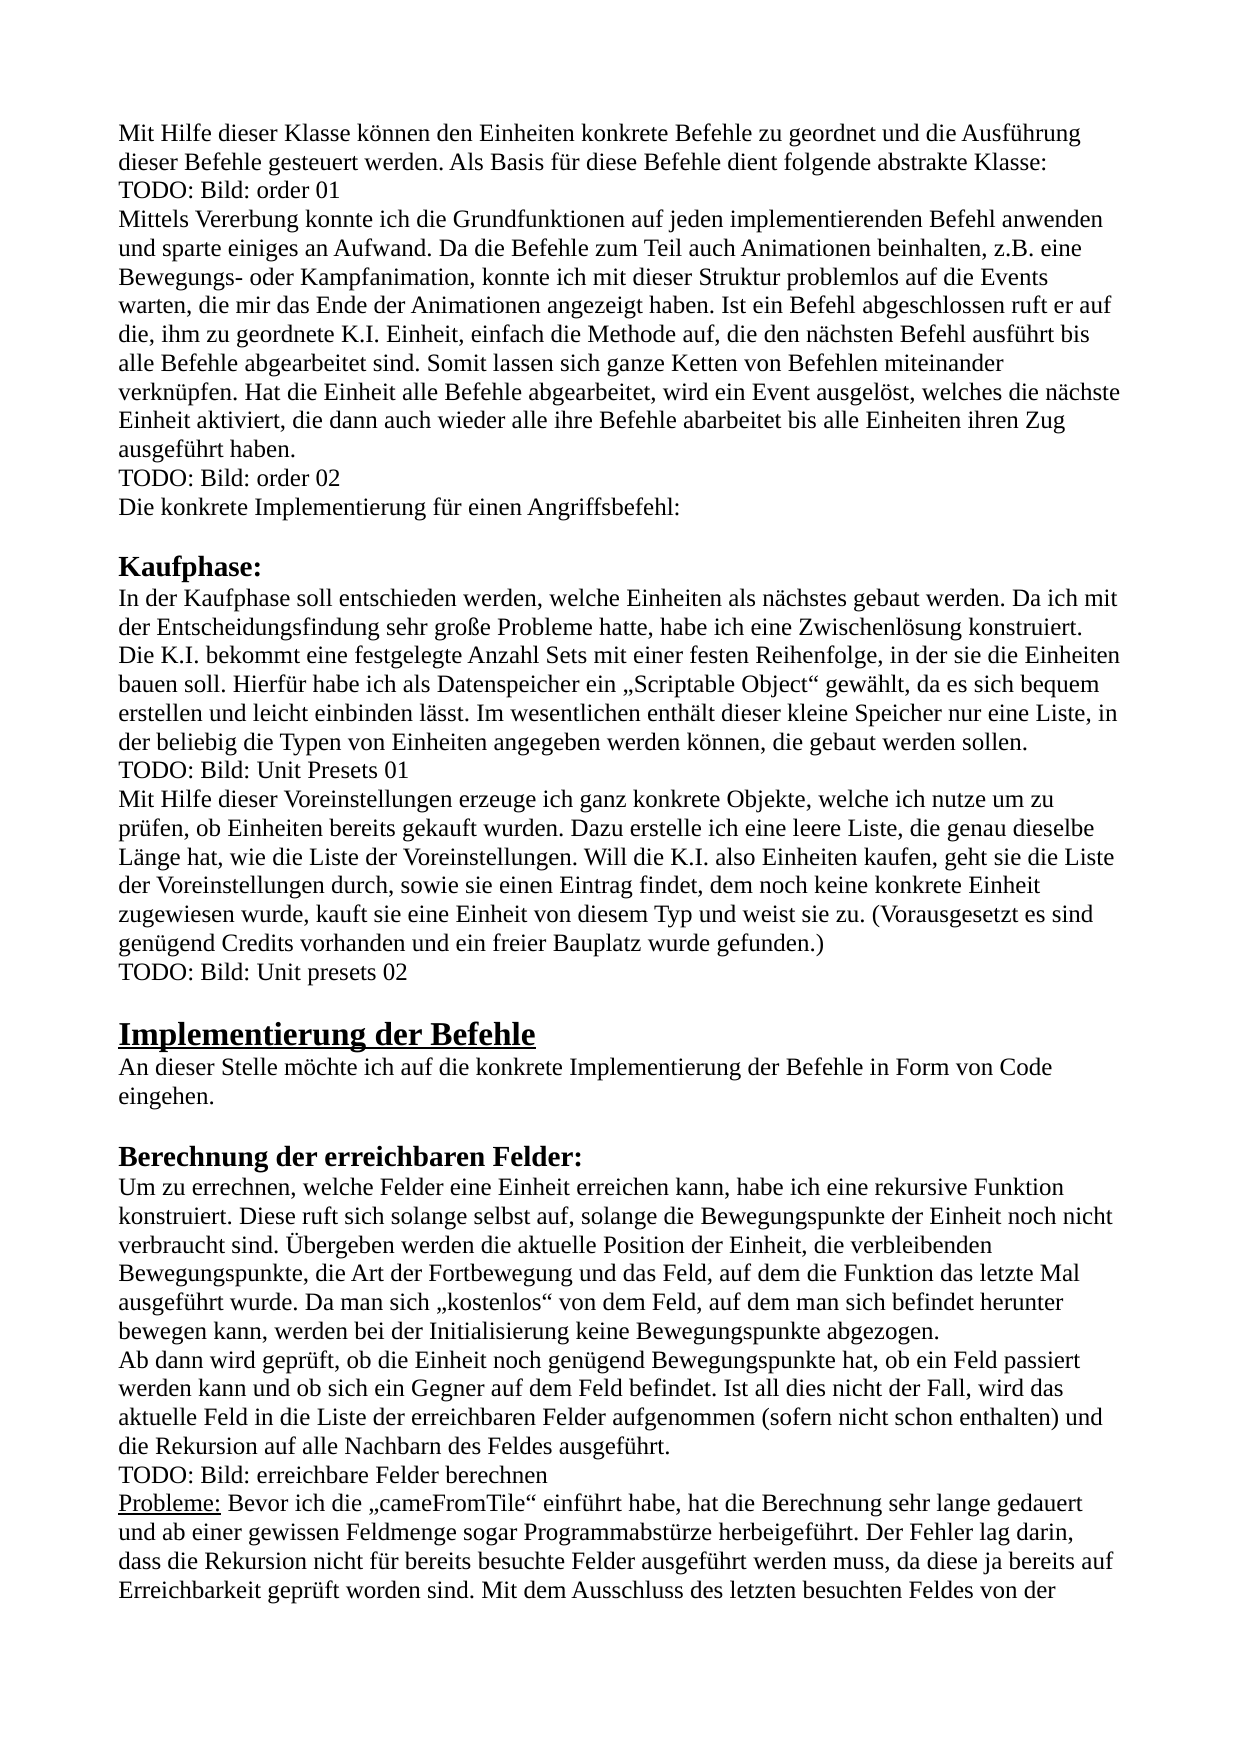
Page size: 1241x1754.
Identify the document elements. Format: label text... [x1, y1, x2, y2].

text An dieser Stelle möchte ich auf die konkrete Implementierung der Befehle in Form von Code eingehen. [118, 1052, 1122, 1110]
text TODO: Bild: order 02 [118, 463, 1122, 492]
text Um zu errechnen, welche Felder eine Einheit erreichen kann, habe ich eine rekursive Funktion konstruiert. Diese ruft sich solange selbst auf, solange die Bewegungspunkte der Einheit noch nicht verbraucht sind. Übergeben werden die aktuelle Position der Einheit, die verbleibenden Bewegungspunkte, die Art der Fortbewegung und das Feld, auf dem die Funktion das letzte Mal ausgeführt wurde. Da man sich „kostenlos“ von dem Feld, auf dem man sich befindet herunter bewegen kann, werden bei der Initialisierung keine Bewegungspunkte abgezogen. [118, 1172, 1122, 1345]
text Die konkrete Implementierung für einen Angriffsbefehl: [118, 492, 1122, 521]
text TODO: Bild: Unit presets 02 [118, 957, 1122, 985]
text TODO: Bild: Unit Presets 01 [118, 755, 1122, 784]
text Mittels Vererbung konnte ich die Grundfunktionen auf jeden implementierenden Befehl anwenden und sparte einiges an Aufwand. Da die Befehle zum Teil auch Animationen beinhalten, z.B. eine Bewegungs- oder Kampfanimation, konnte ich mit dieser Struktur problemlos auf die Events warten, die mir das Ende der Animationen angezeigt haben. Ist ein Befehl abgeschlossen ruft er auf die, ihm zu geordnete K.I. Einheit, einfach die Methode auf, die den nächsten Befehl ausführt bis alle Befehle abgearbeitet sind. Somit lassen sich ganze Ketten von Befehlen miteinander verknüpfen. Hat die Einheit alle Befehle abgearbeitet, wird ein Event ausgelöst, welches die nächste Einheit aktiviert, die dann auch wieder alle ihre Befehle abarbeitet bis alle Einheiten ihren Zug ausgeführt haben. [118, 204, 1122, 463]
text Kaufphase: [118, 549, 1122, 583]
text Ab dann wird geprüft, ob die Einheit noch genügend Bewegungspunkte hat, ob ein Feld passiert werden kann und ob sich ein Gegner auf dem Feld befindet. Ist all dies nicht der Fall, wird das aktuelle Feld in die Liste der erreichbaren Felder aufgenommen (sofern nicht schon enthalten) und die Rekursion auf alle Nachbarn des Feldes ausgeführt. [118, 1345, 1122, 1460]
text Probleme: Bevor ich die „cameFromTile“ einführt habe, hat die Berechnung sehr lange gedauert und ab einer gewissen Feldmenge sogar Programmabstürze herbeigeführt. Der Fehler lag darin, dass die Rekursion nicht für bereits besuchte Felder ausgeführt werden muss, da diese ja bereits auf Erreichbarkeit geprüft worden sind. Mit dem Ausschluss des letzten besuchten Feldes von der [118, 1488, 1122, 1603]
text In der Kaufphase soll entschieden werden, welche Einheiten als nächstes gebaut werden. Da ich mit der Entscheidungsfindung sehr große Probleme hatte, habe ich eine Zwischenlösung konstruiert. Die K.I. bekommt eine festgelegte Anzahl Sets mit einer festen Reihenfolge, in der sie die Einheiten bauen soll. Hierfür habe ich als Datenspeicher ein „Scriptable Object“ gewählt, da es sich bequem erstellen und leicht einbinden lässt. Im wesentlichen enthält dieser kleine Speicher nur eine Liste, in der beliebig die Typen von Einheiten angegeben werden können, die gebaut werden sollen. [118, 583, 1122, 755]
text TODO: Bild: order 01 [118, 176, 1122, 204]
text TODO: Bild: erreichbare Felder berechnen [118, 1460, 1122, 1488]
text Berechnung der erreichbaren Felder: [118, 1139, 1122, 1172]
text Mit Hilfe dieser Voreinstellungen erzeuge ich ganz konkrete Objekte, welche ich nutze um zu prüfen, ob Einheiten bereits gekauft wurden. Dazu erstelle ich eine leere Liste, die genau dieselbe Länge hat, wie die Liste der Voreinstellungen. Will die K.I. also Einheiten kaufen, geht sie die Liste der Voreinstellungen durch, sowie sie einen Eintrag findet, dem noch keine konkrete Einheit zugewiesen wurde, kauft sie eine Einheit von diesem Typ und weist sie zu. (Vorausgesetzt es sind genügend Credits vorhanden und ein freier Bauplatz wurde gefunden.) [118, 784, 1122, 957]
text Implementierung der Befehle [118, 1014, 1122, 1052]
text Mit Hilfe dieser Klasse können den Einheiten konkrete Befehle zu geordnet und die Ausführung dieser Befehle gesteuert werden. Als Basis für diese Befehle dient folgende abstrakte Klasse: [118, 118, 1122, 176]
